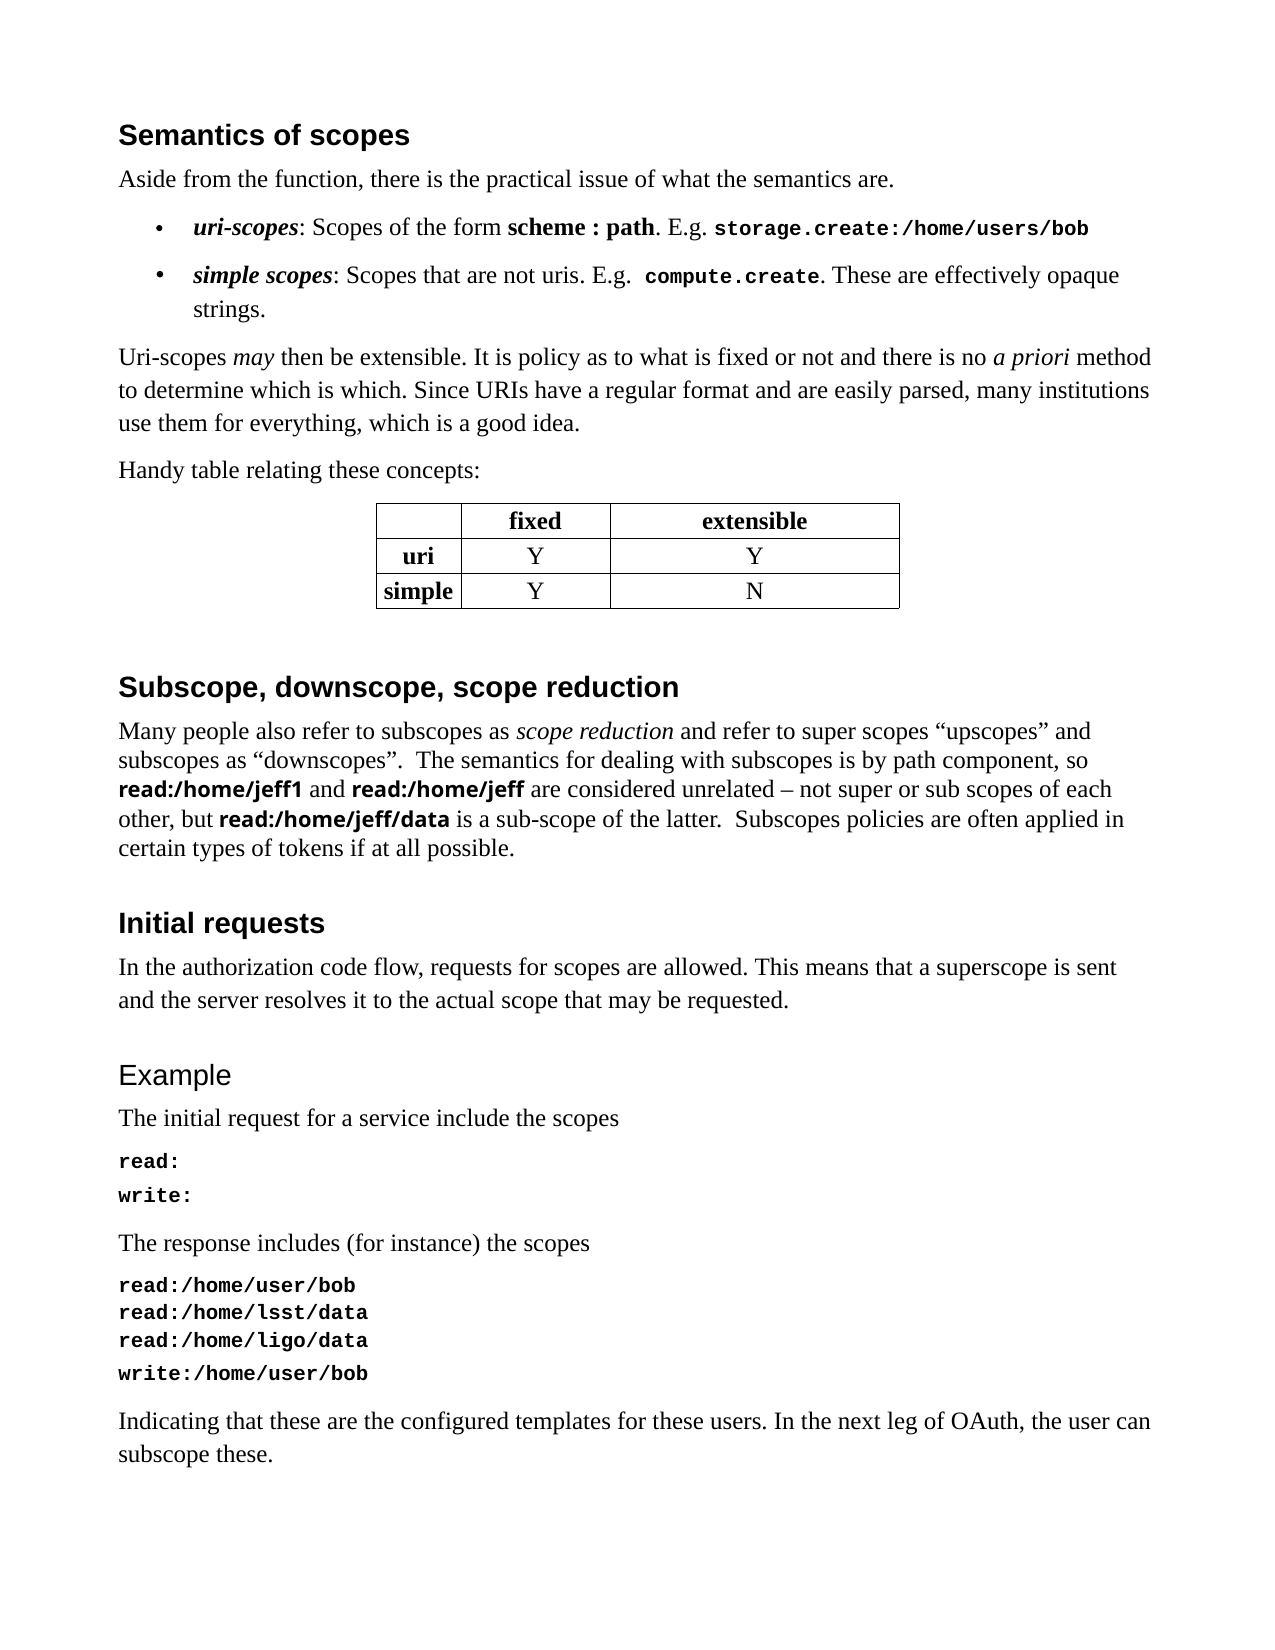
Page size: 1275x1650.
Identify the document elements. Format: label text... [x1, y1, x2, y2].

text In the authorization code flow, requests for scopes are allowed. This means that a superscope is sent and the server resolves it to the actual scope that may be requested. [118, 952, 1157, 1014]
subtitle Example [118, 1057, 1157, 1091]
table_header extensible [611, 504, 899, 538]
text Many people also refer to subscopes as scope reduction and refer to super scopes “upscopes” and subscopes as “downscopes”. The semantics for dealing with subscopes is by path component, so read:/home/jeff1 and read:/home/jeff are considered unrelated – not super or sub scopes of each other, but read:/home/jeff/data is a sub-scope of the latter. Subscopes policies are often applied in certain types of tokens if at all possible. [118, 716, 1157, 862]
table_cell Y [462, 574, 610, 608]
table_cell N [611, 574, 899, 608]
table_cell uri [377, 539, 461, 573]
subtitle Initial requests [118, 906, 1157, 939]
list uri-scopes: Scopes of the form scheme : path. E.g. storage.create:/home/users/bob [156, 212, 1157, 242]
table_cell Y [462, 539, 610, 573]
text The initial request for a service include the scopes [118, 1103, 1157, 1132]
text read:/home/user/bob read:/home/lsst/data read:/home/ligo/data write:/home/user/bob [118, 1275, 1157, 1387]
table_header [377, 504, 461, 538]
list simple scopes: Scopes that are not uris. E.g. compute.create. These are effectively opaque strings. [156, 261, 1157, 323]
table_cell Y [611, 539, 899, 573]
text Handy table relating these concepts: [118, 456, 1157, 484]
text Aside from the function, there is the practical issue of what the semantics are. [118, 164, 1157, 193]
subtitle Semantics of scopes [118, 118, 1157, 152]
subtitle Subscope, downscope, scope reduction [118, 670, 1157, 704]
table_header fixed [462, 504, 610, 538]
text Uri-scopes may then be extensible. It is policy as to what is fixed or not and there is no a priori method to determine which is which. Since URIs have a regular format and are easily parsed, many institutions use them for everything, which is a good idea. [118, 342, 1157, 437]
text read: write: [118, 1151, 1157, 1209]
text The response includes (for instance) the scopes [118, 1228, 1157, 1256]
table_cell simple [377, 574, 461, 608]
text Indicating that these are the configured templates for these users. In the next leg of OAuth, the user can subscope these. [118, 1406, 1157, 1468]
